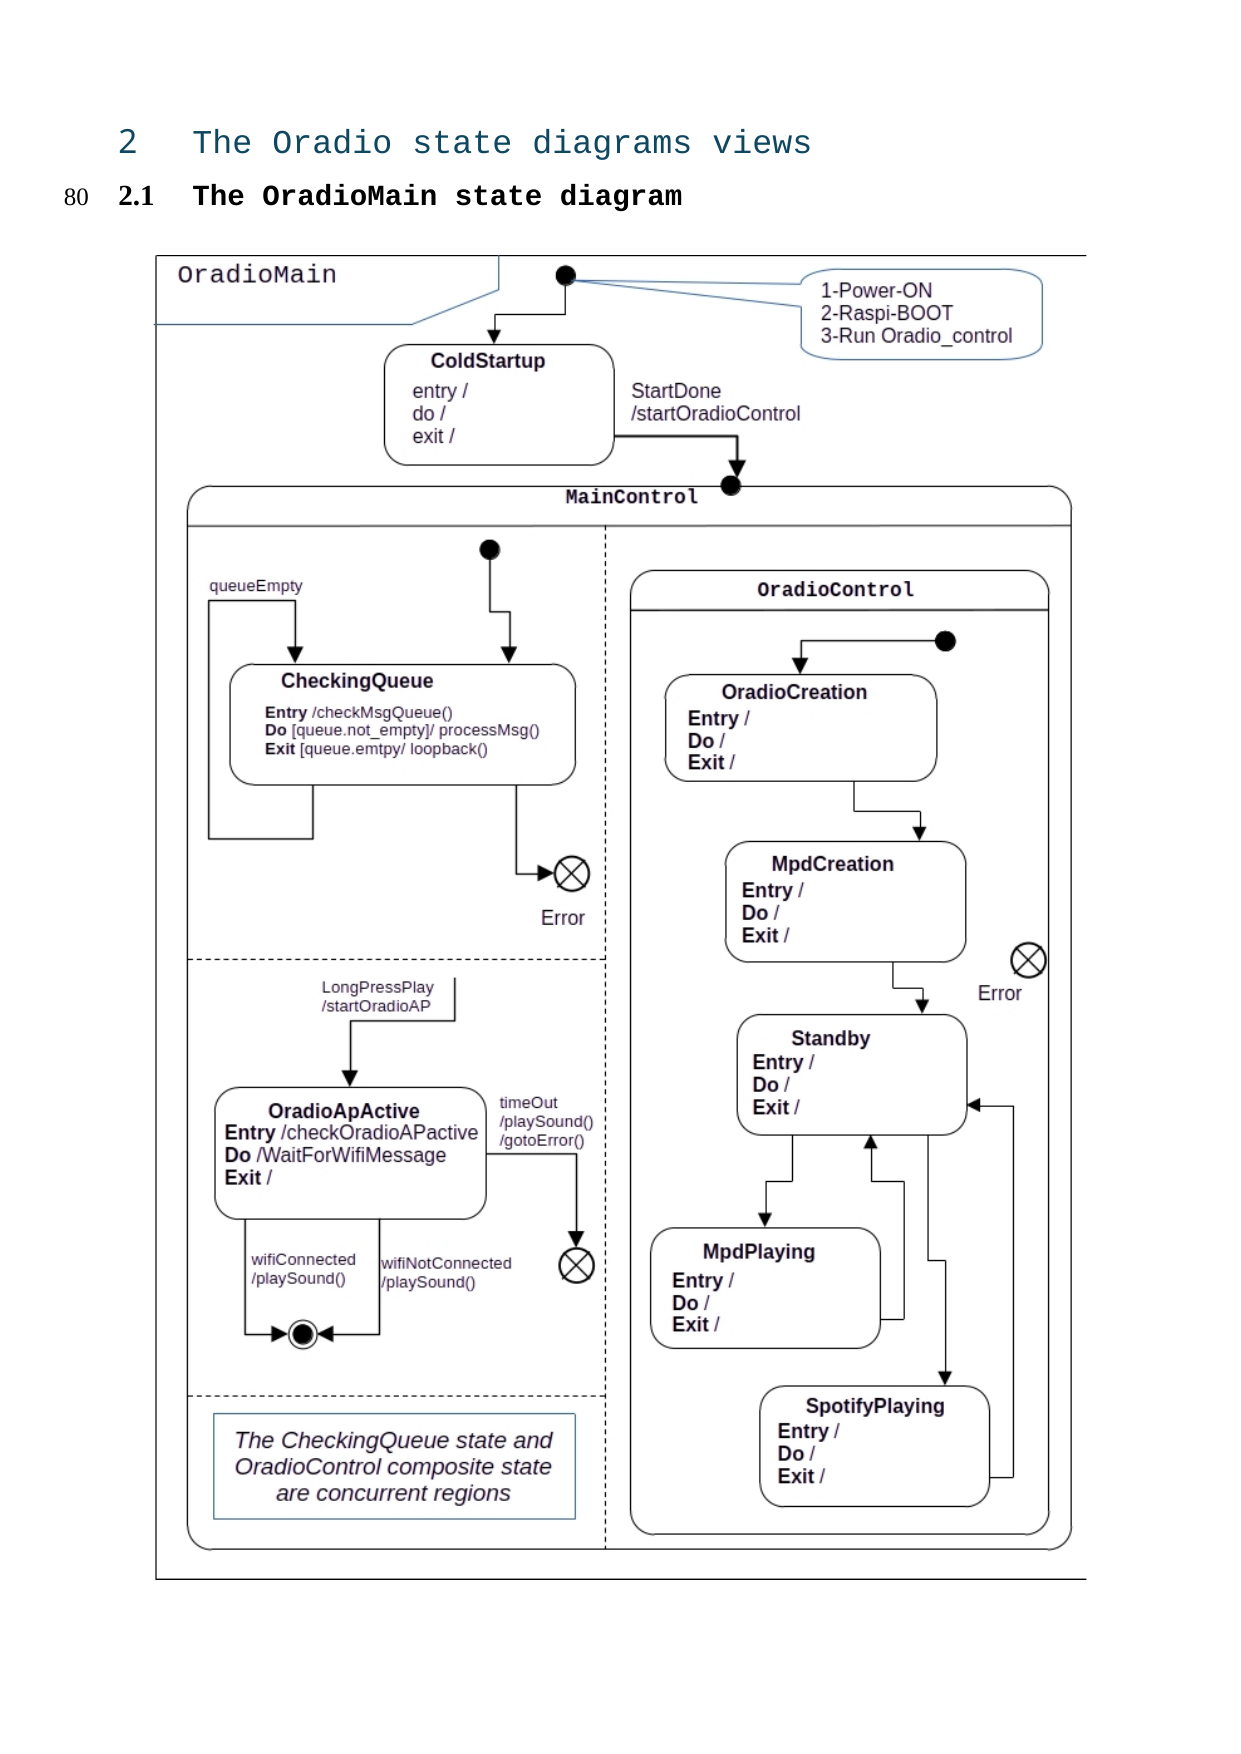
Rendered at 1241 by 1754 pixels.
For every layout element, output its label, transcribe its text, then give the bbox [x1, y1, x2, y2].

picture [153, 255, 1087, 1580]
subtitle The Oradio state diagrams views [118, 118, 1122, 164]
subtitle The OradioMain state diagram [118, 178, 1122, 214]
